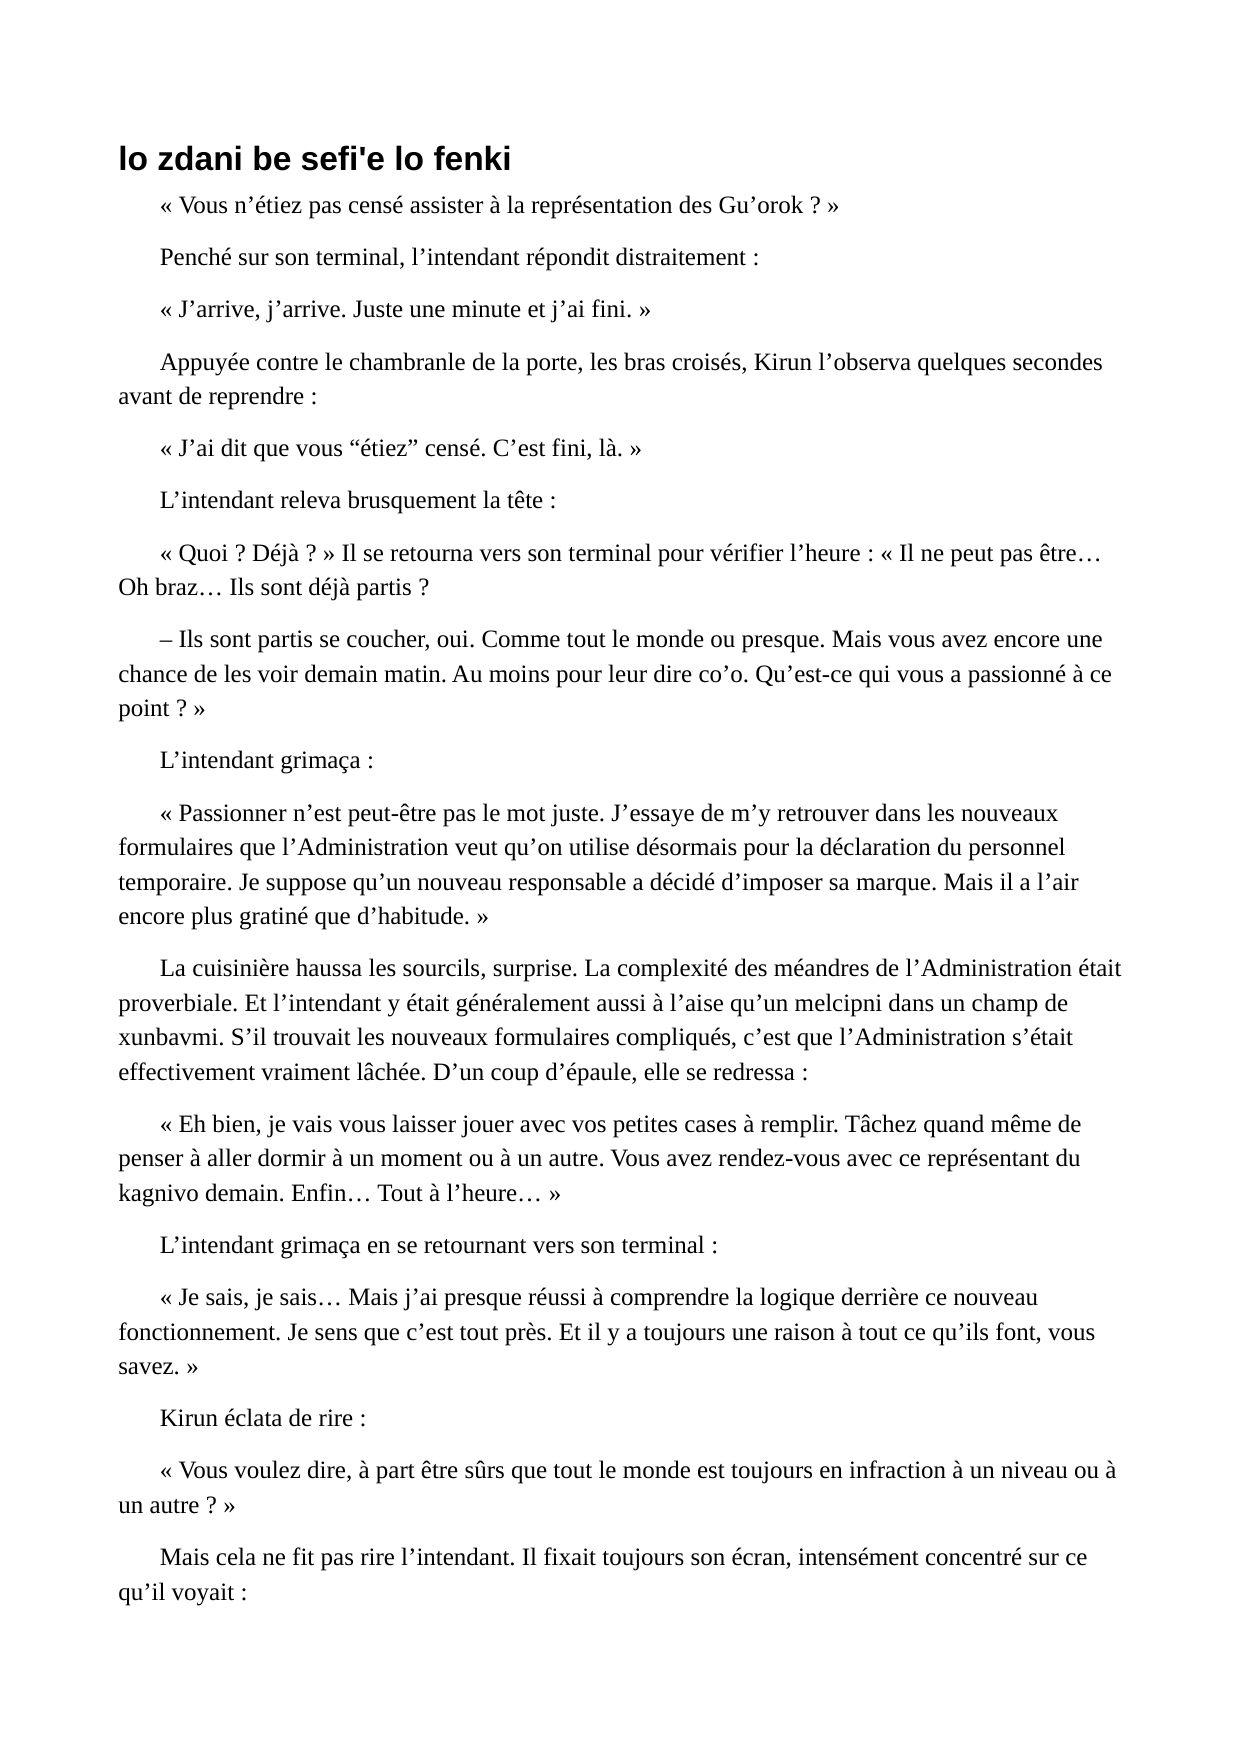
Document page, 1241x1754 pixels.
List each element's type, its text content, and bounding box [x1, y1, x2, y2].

text « Vous voulez dire, à part être sûrs que tout le monde est toujours en infraction à un niveau ou à un autre ? » [118, 1456, 1122, 1519]
text L’intendant grimaça : [118, 746, 1122, 774]
text « Passionner n’est peut-être pas le mot juste. J’essaye de m’y retrouver dans les nouveaux formulaires que l’Administration veut qu’on utilise désormais pour la déclaration du personnel temporaire. Je suppose qu’un nouveau responsable a décidé d’imposer sa marque. Mais il a l’air encore plus gratiné que d’habitude. » [118, 798, 1122, 930]
text L’intendant releva brusquement la tête : [118, 486, 1122, 514]
text « J’arrive, j’arrive. Juste une minute et j’ai fini. » [118, 294, 1122, 323]
text Appuyée contre le chambranle de la porte, les bras croisés, Kirun l’observa quelques secondes avant de reprendre : [118, 347, 1122, 410]
text Mais cela ne fit pas rire l’intendant. Il fixait toujours son écran, intensément concentré sur ce qu’il voyait : [118, 1542, 1122, 1606]
text L’intendant grimaça en se retournant vers son terminal : [118, 1230, 1122, 1259]
text Penché sur son terminal, l’intendant répondit distraitement : [118, 242, 1122, 271]
text « Quoi ? Déjà ? » Il se retourna vers son terminal pour vérifier l’heure : « Il ne peut pas être… Oh braz… Ils sont déjà partis ? [118, 538, 1122, 601]
text « Je sais, je sais… Mais j’ai presque réussi à comprendre la logique derrière ce nouveau fonctionnement. Je sens que c’est tout près. Et il y a toujours une raison à tout ce qu’ils font, vous savez. » [118, 1282, 1122, 1380]
subtitle lo zdani be sefi'e lo fenki [118, 139, 1122, 178]
text La cuisinière haussa les sourcils, surprise. La complexité des méandres de l’Administration était proverbiale. Et l’intendant y était généralement aussi à l’aise qu’un melcipni dans un champ de xunbavmi. S’il trouvait les nouveaux formulaires compliqués, c’est que l’Administration s’était effectivement vraiment lâchée. D’un coup d’épaule, elle se redressa : [118, 953, 1122, 1086]
text « J’ai dit que vous “étiez” censé. C’est fini, là. » [118, 433, 1122, 462]
text « Eh bien, je vais vous laisser jouer avec vos petites cases à remplir. Tâchez quand même de penser à aller dormir à un moment ou à un autre. Vous avez rendez-vous avec ce représentant du kagnivo demain. Enfin… Tout à l’heure… » [118, 1109, 1122, 1207]
text – Ils sont partis se coucher, oui. Comme tout le monde ou presque. Mais vous avez encore une chance de les voir demain matin. Au moins pour leur dire co’o. Qu’est-ce qui vous a passionné à ce point ? » [118, 624, 1122, 722]
text Kirun éclata de rire : [118, 1403, 1122, 1432]
text « Vous n’étiez pas censé assister à la représentation des Gu’orok ? » [118, 190, 1122, 219]
